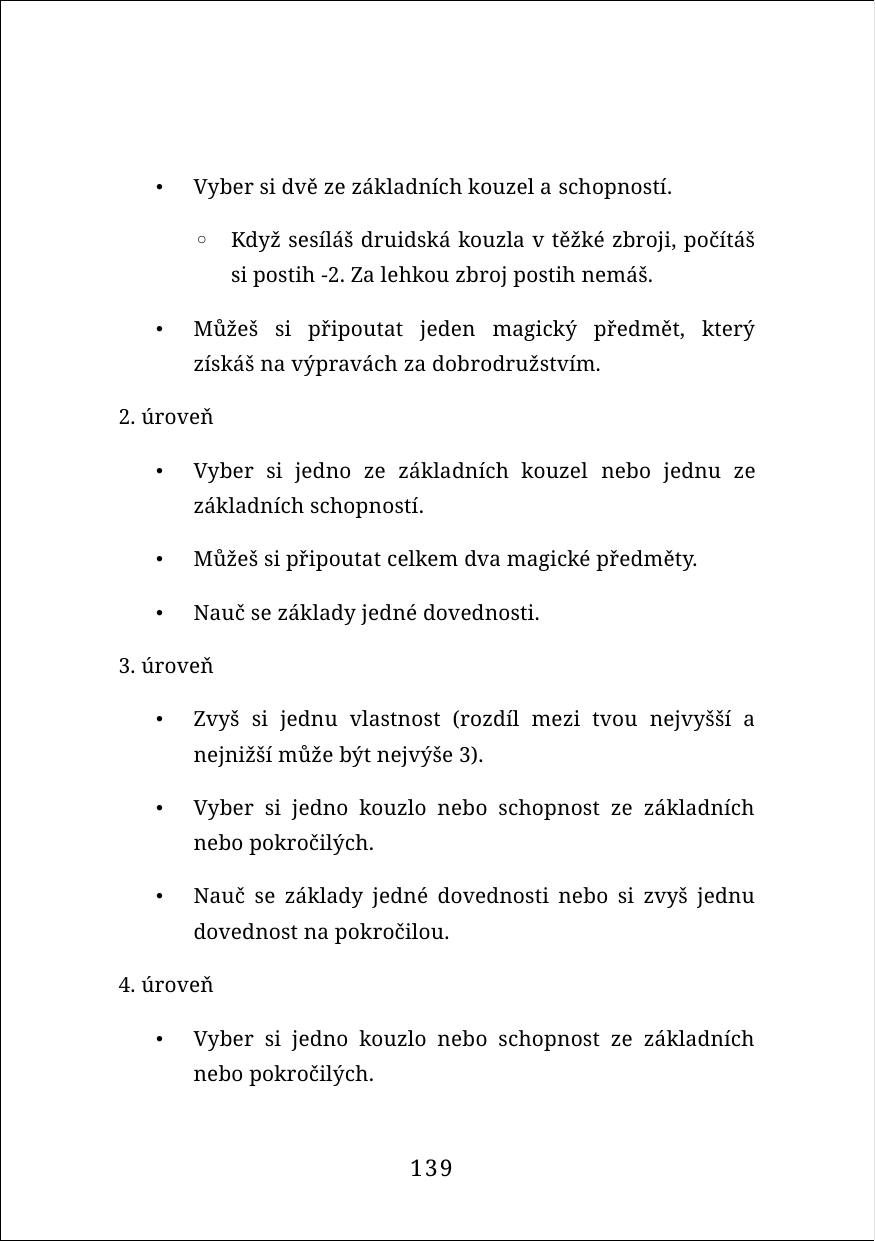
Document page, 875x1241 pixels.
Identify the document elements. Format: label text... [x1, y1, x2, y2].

list Vyber si dvě ze základních kouzel a schopností. [156, 172, 756, 200]
list Vyber si jedno ze základních kouzel nebo jednu ze základních schopností. [156, 456, 756, 520]
text 3. úroveň [118, 651, 756, 679]
list Zvyš si jednu vlastnost (rozdíl mezi tvou nejvyšší a nejnižší může být nejvýše 3). [156, 704, 756, 768]
list Nauč se základy jedné dovednosti nebo si zvyš jednu dovednost na pokročilou. [156, 882, 756, 946]
list Když sesíláš druidská kouzla v těžké zbroji, počítáš si postih -2. Za lehkou zbroj postih nemáš. [193, 225, 756, 289]
list Můžeš si připoutat jeden magický předmět, který získáš na výpravách za dobrodružstvím. [156, 314, 756, 378]
list Vyber si jedno kouzlo nebo schopnost ze základních nebo pokročilých. [156, 793, 756, 857]
text 4. úroveň [118, 970, 756, 999]
list Vyber si jedno kouzlo nebo schopnost ze základních nebo pokročilých. [156, 1024, 756, 1088]
list Můžeš si připoutat celkem dva magické předměty. [156, 544, 756, 573]
text 2. úroveň [118, 402, 756, 431]
list Nauč se základy jedné dovednosti. [156, 598, 756, 626]
